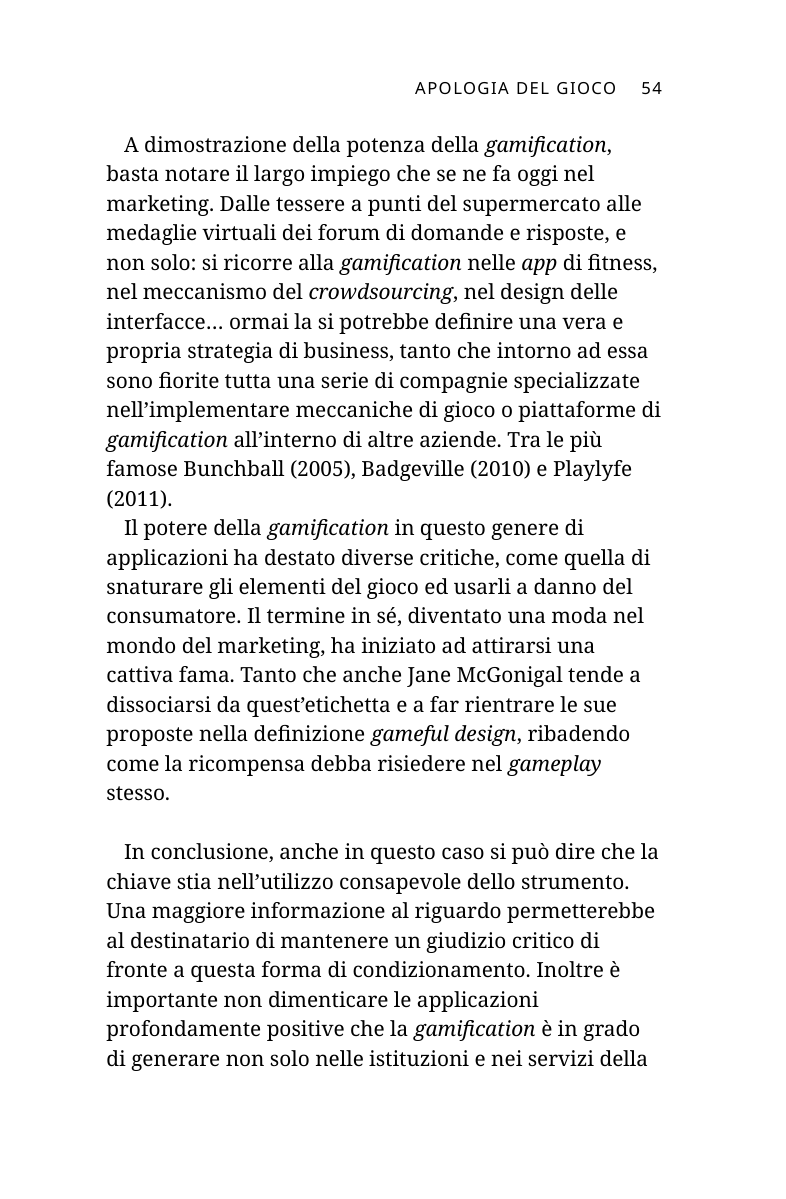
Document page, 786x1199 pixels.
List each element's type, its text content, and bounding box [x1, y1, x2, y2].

text A dimostrazione della potenza della gamification, basta notare il largo impiego che se ne fa oggi nel marketing. Dalle tessere a punti del supermercato alle medaglie virtuali dei forum di domande e risposte, e non solo: si ricorre alla gamification nelle app di fitness, nel meccanismo del crowdsourcing, nel design delle interfacce… ormai la si potrebbe definire una vera e propria strategia di business, tanto che intorno ad essa sono fiorite tutta una serie di compagnie specializzate nell’implementare meccaniche di gioco o piattaforme di gamification all’interno di altre aziende. Tra le più famose Bunchball (2005), Badgeville (2010) e Playlyfe (2011). [106, 129, 661, 512]
text In conclusione, anche in questo caso si può dire che la chiave stia nell’utilizzo consapevole dello strumento. Una maggiore informazione al riguardo permetterebbe al destinatario di mantenere un giudizio critico di fronte a questa forma di condizionamento. Inoltre è importante non dimenticare le applicazioni profondamente positive che la gamification è in grado di generare non solo nelle istituzioni e nei servizi della [106, 836, 661, 1072]
text Il potere della gamification in questo genere di applicazioni ha destato diverse critiche, come quella di snaturare gli elementi del gioco ed usarli a danno del consumatore. Il termine in sé, diventato una moda nel mondo del marketing, ha iniziato ad attirarsi una cattiva fama. Tanto che anche Jane McGonigal tende a dissociarsi da quest’etichetta e a far rientrare le sue proposte nella definizione gameful design, ribadendo come la ricompensa debba risiedere nel gameplay stesso. [106, 512, 661, 807]
